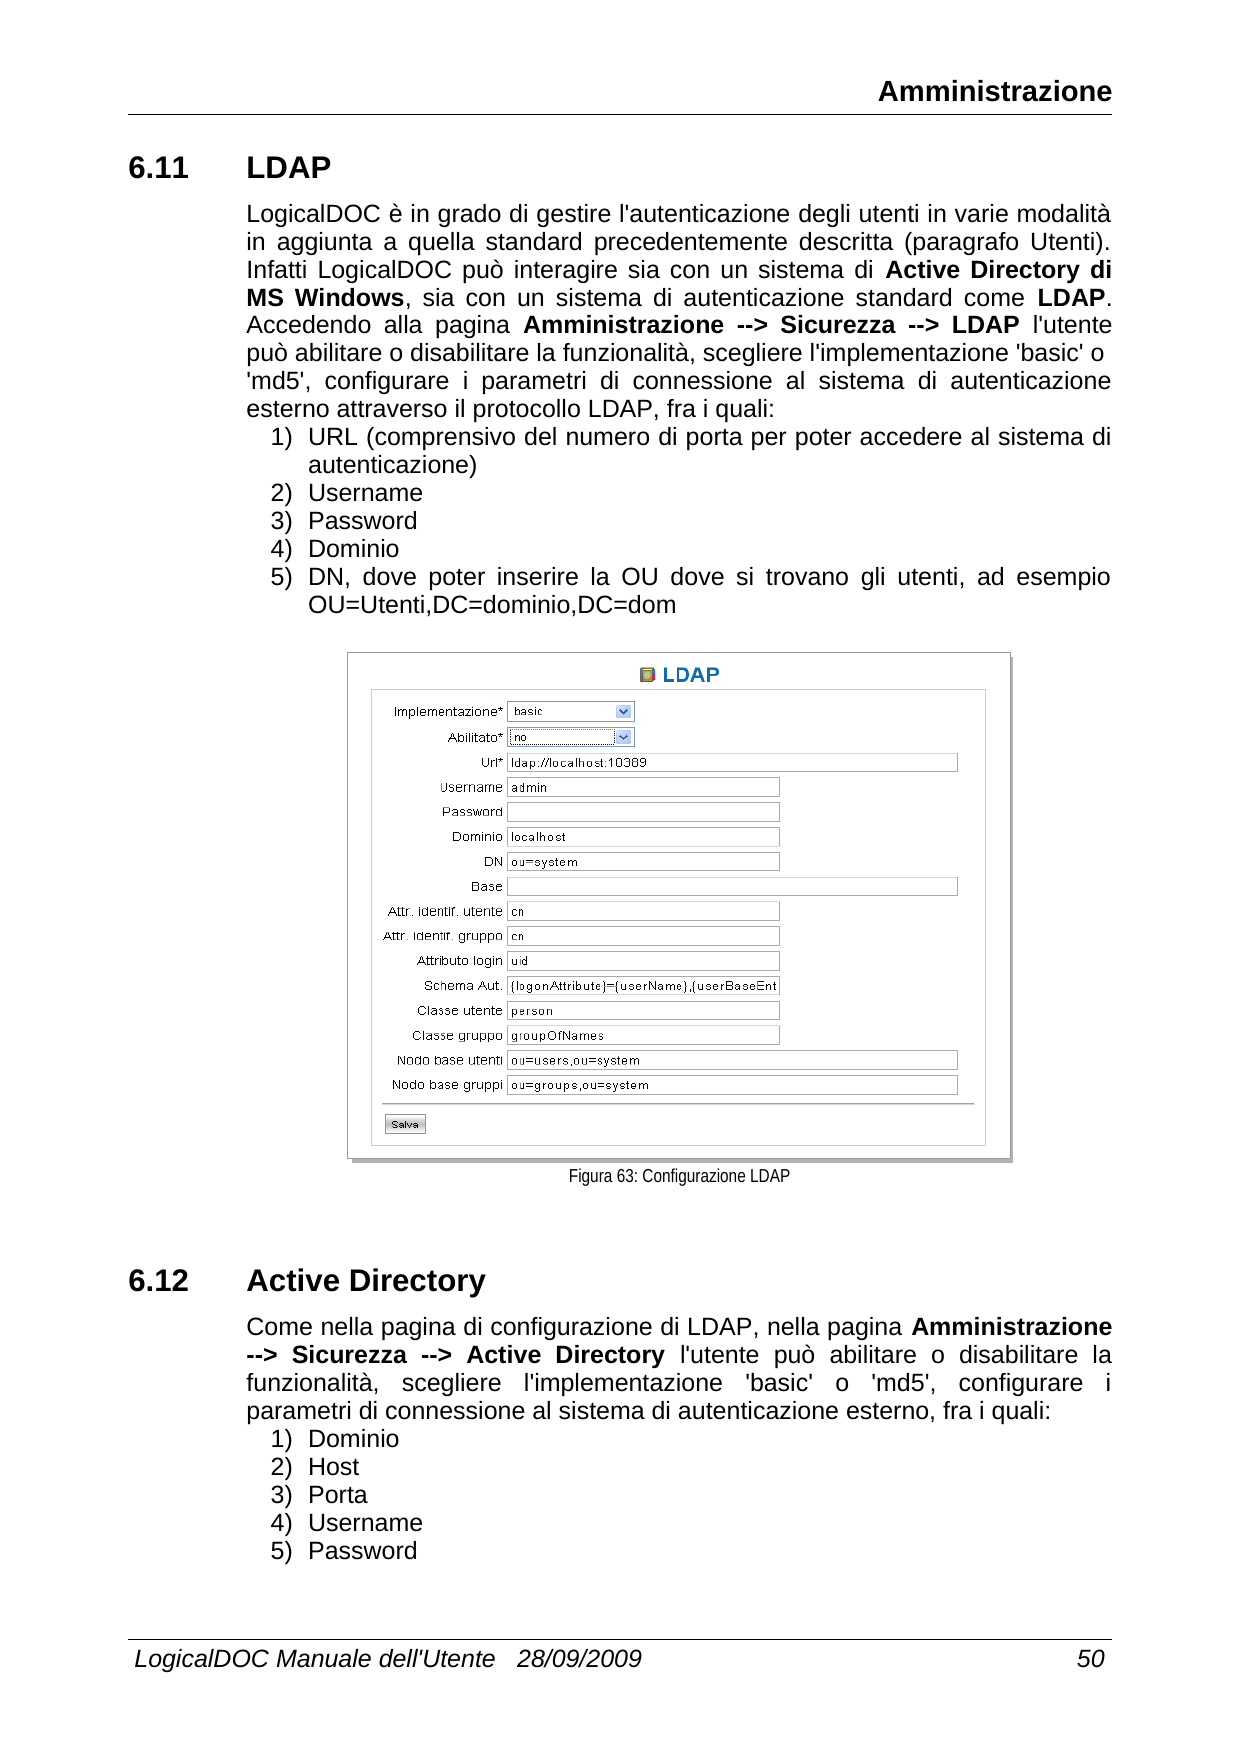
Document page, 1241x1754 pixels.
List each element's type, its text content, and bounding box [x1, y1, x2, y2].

list Dominio [270, 1425, 1112, 1453]
text LogicalDOC è in grado di gestire l'autenticazione degli utenti in varie modalità in aggiunta a quella standard precedentemente descritta (paragrafo Utenti). Infatti LogicalDOC può interagire sia con un sistema di Active Directory di MS Windows, sia con un sistema di autenticazione standard come LDAP. Accedendo alla pagina Amministrazione --> Sicurezza --> LDAP l'utente può abilitare o disabilitare la funzionalità, scegliere l'implementazione 'basic' o [246, 200, 1112, 367]
list Username [270, 1509, 1112, 1537]
list Host [270, 1453, 1112, 1481]
list URL (comprensivo del numero di porta per poter accedere al sistema di autenticazione) [270, 423, 1112, 479]
picture [363, 661, 994, 1150]
subtitle Active Directory [128, 1263, 1112, 1298]
list Dominio [270, 535, 1112, 563]
list Password [270, 507, 1112, 535]
list Username [270, 479, 1112, 507]
list DN, dove poter inserire la OU dove si trovano gli utenti, ad esempio OU=Utenti,DC=dominio,DC=dom [270, 563, 1112, 618]
text Figura 63: Configurazione LDAP [347, 1159, 1012, 1186]
list Password [270, 1537, 1112, 1564]
subtitle LDAP [128, 150, 1112, 185]
text 'md5', configurare i parametri di connessione al sistema di autenticazione esterno attraverso il protocollo LDAP, fra i quali: [246, 367, 1112, 423]
list Porta [270, 1481, 1112, 1509]
text Come nella pagina di configurazione di LDAP, nella pagina Amministrazione --> Sicurezza --> Active Directory l'utente può abilitare o disabilitare la funzionalità, scegliere l'implementazione 'basic' o 'md5', configurare i parametri di connessione al sistema di autenticazione esterno, fra i quali: [246, 1313, 1112, 1425]
